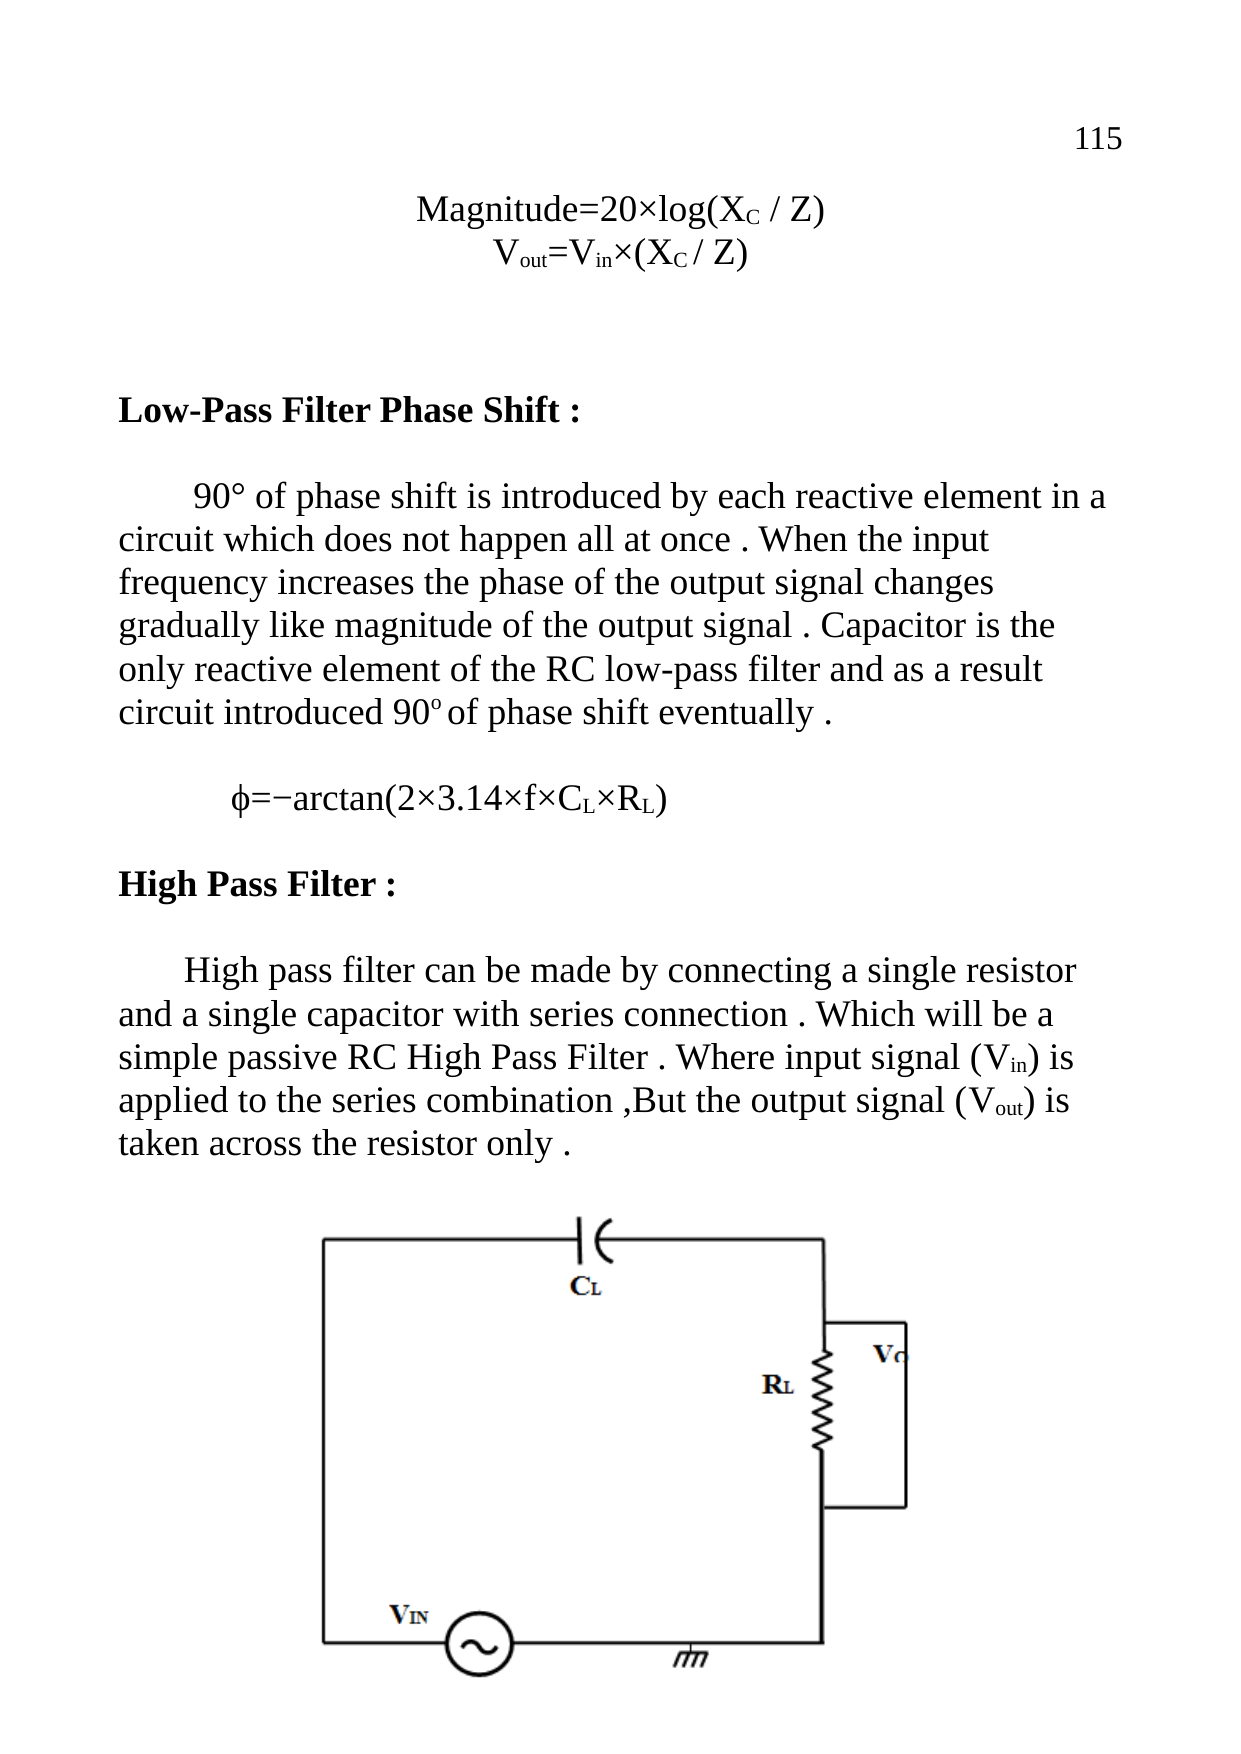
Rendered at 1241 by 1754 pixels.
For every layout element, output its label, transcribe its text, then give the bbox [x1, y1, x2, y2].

text Vout=Vin×(XC / Z) [118, 229, 1122, 272]
picture [316, 1206, 925, 1682]
text High pass filter can be made by connecting a single resistor and a single capacitor with series connection . Which will be a simple passive RC High Pass Filter . Where input signal (Vin) is applied to the series combination ,But the output signal (Vout) is taken across the resistor only . [118, 948, 1122, 1163]
text Magnitude=20×log(XC / Z) [118, 186, 1122, 229]
text Low-Pass Filter Phase Shift : [118, 358, 1122, 430]
text 90° of phase shift is introduced by each reactive element in a circuit which does not happen all at once . When the input frequency increases the phase of the output signal changes gradually like magnitude of the output signal . Capacitor is the only reactive element of the RC low-pass filter and as a result circuit introduced 90o of phase shift eventually . [118, 473, 1122, 732]
text High Pass Filter : [118, 862, 1122, 905]
text ϕ=−arctan(2×3.14×f×CL×RL) [118, 775, 1122, 818]
